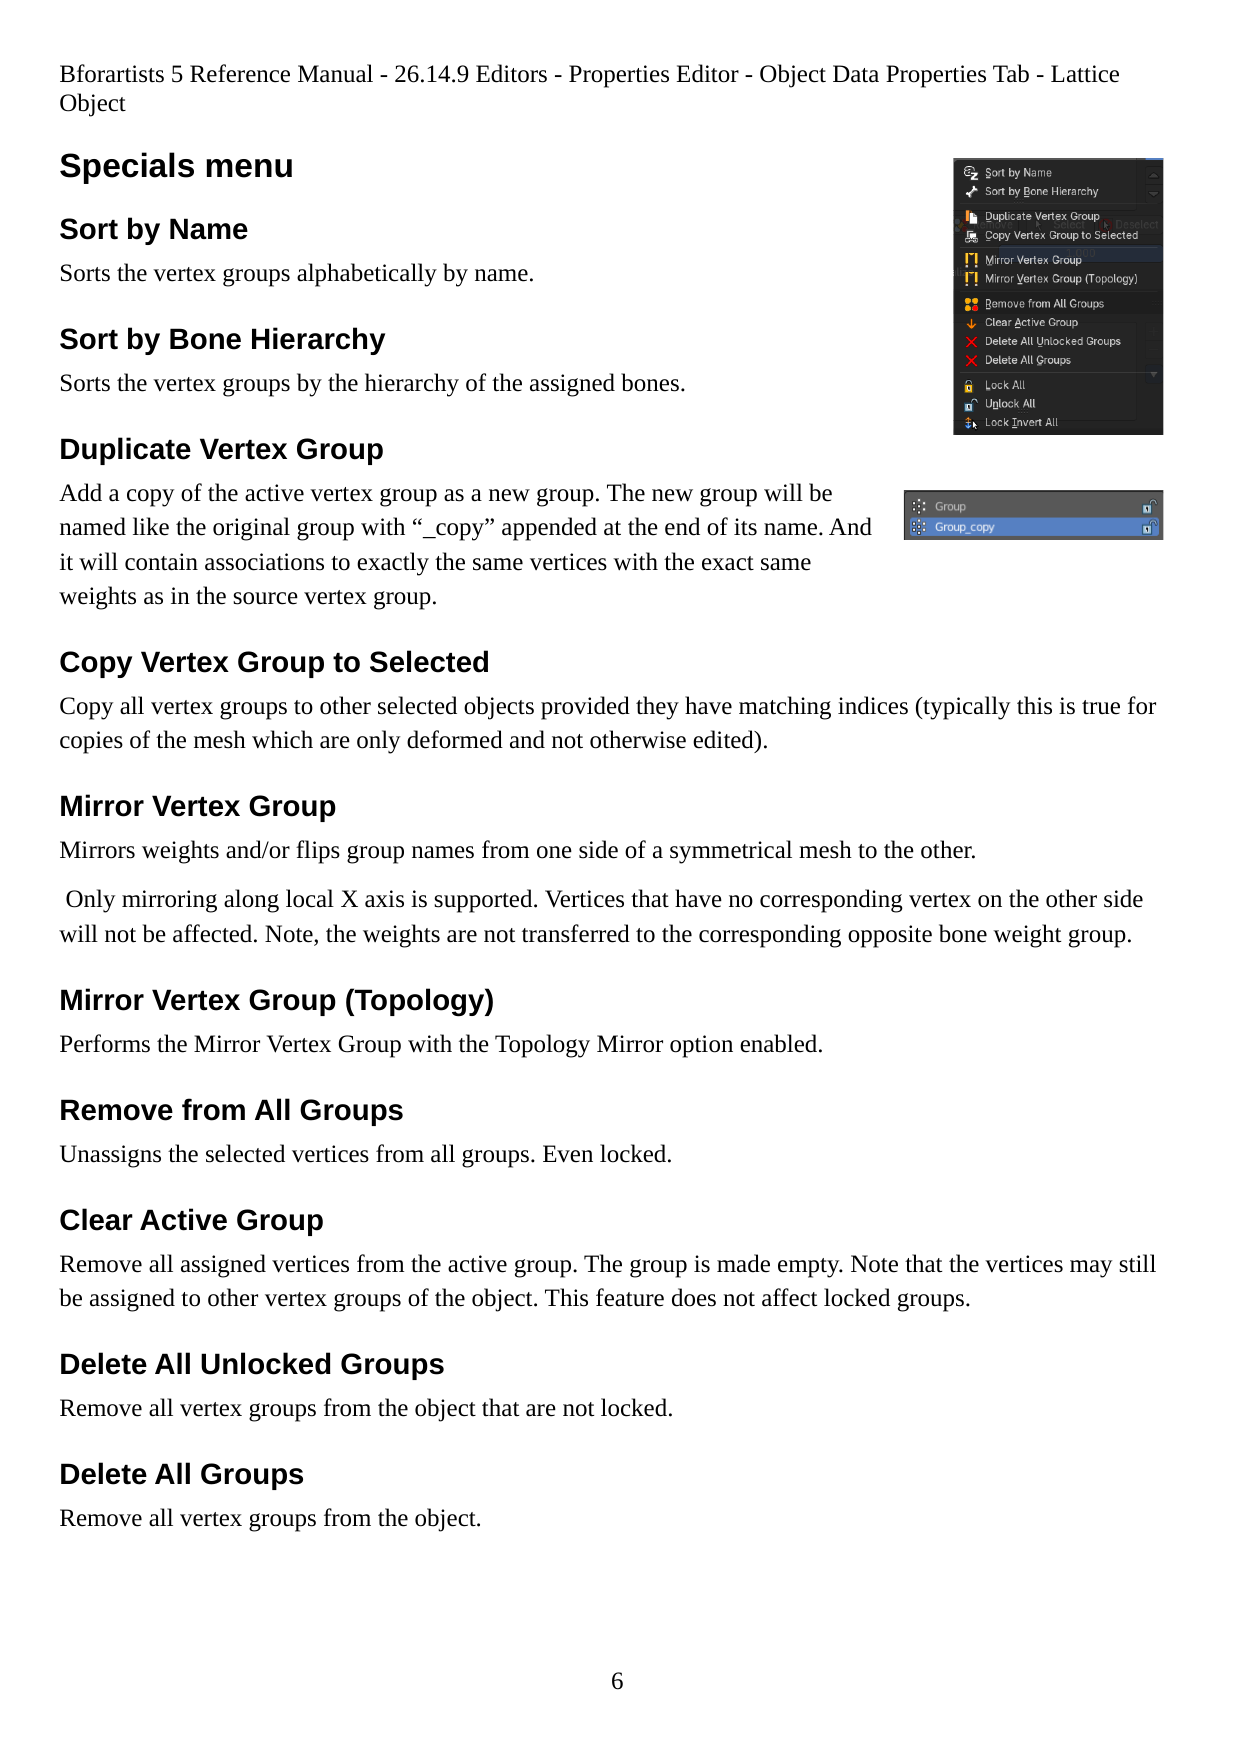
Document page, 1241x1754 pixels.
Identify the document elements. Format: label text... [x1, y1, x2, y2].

subtitle Sort by Bone Hierarchy [59, 322, 953, 355]
subtitle Clear Active Group [59, 1202, 1181, 1236]
subtitle Sort by Name [59, 212, 953, 246]
text Add a copy of the active vertex group as a new group. The new group will be named like the original group with “_copy” appended at the end of its name. And it will contain associations to exactly the same vertices with the exact same weights as in the source vertex group. [59, 478, 1181, 610]
text Remove all assigned vertices from the active group. The group is made empty. Note that the vertices may still be assigned to other vertex groups of the object. This feature does not affect locked groups. [59, 1249, 1181, 1312]
subtitle [1164, 322, 1181, 355]
subtitle Mirror Vertex Group [59, 789, 1181, 823]
text Remove all vertex groups from the object that are not locked. [59, 1393, 1181, 1422]
subtitle Mirror Vertex Group (Topology) [59, 983, 1181, 1016]
text Sorts the vertex groups by the hierarchy of the assigned bones. [59, 368, 953, 397]
text Mirrors weights and/or flips group names from one side of a symmetrical mesh to the other. [59, 836, 1181, 864]
text Unassigns the selected vertices from all groups. Even locked. [59, 1139, 1181, 1168]
subtitle Delete All Groups [59, 1457, 1181, 1491]
text Remove all vertex groups from the object. [59, 1503, 1181, 1532]
subtitle Specials menu [59, 146, 1181, 185]
text Sorts the vertex groups alphabetically by name. [59, 258, 953, 287]
subtitle [1164, 212, 1181, 246]
text Performs the Mirror Vertex Group with the Topology Mirror option enabled. [59, 1029, 1181, 1058]
subtitle Duplicate Vertex Group [59, 432, 1181, 465]
picture [953, 158, 1164, 435]
subtitle Copy Vertex Group to Selected [59, 645, 1181, 679]
subtitle Delete All Unlocked Groups [59, 1347, 1181, 1381]
text Only mirroring along local X axis is supported. Vertices that have no corresponding vertex on the other side will not be affected. Note, the weights are not transferred to the corresponding opposite bone weight group. [59, 884, 1181, 948]
subtitle Remove from All Groups [59, 1093, 1181, 1126]
picture [903, 490, 1164, 540]
text Copy all vertex groups to other selected objects provided they have matching indices (typically this is true for copies of the mesh which are only deformed and not otherwise edited). [59, 691, 1181, 754]
